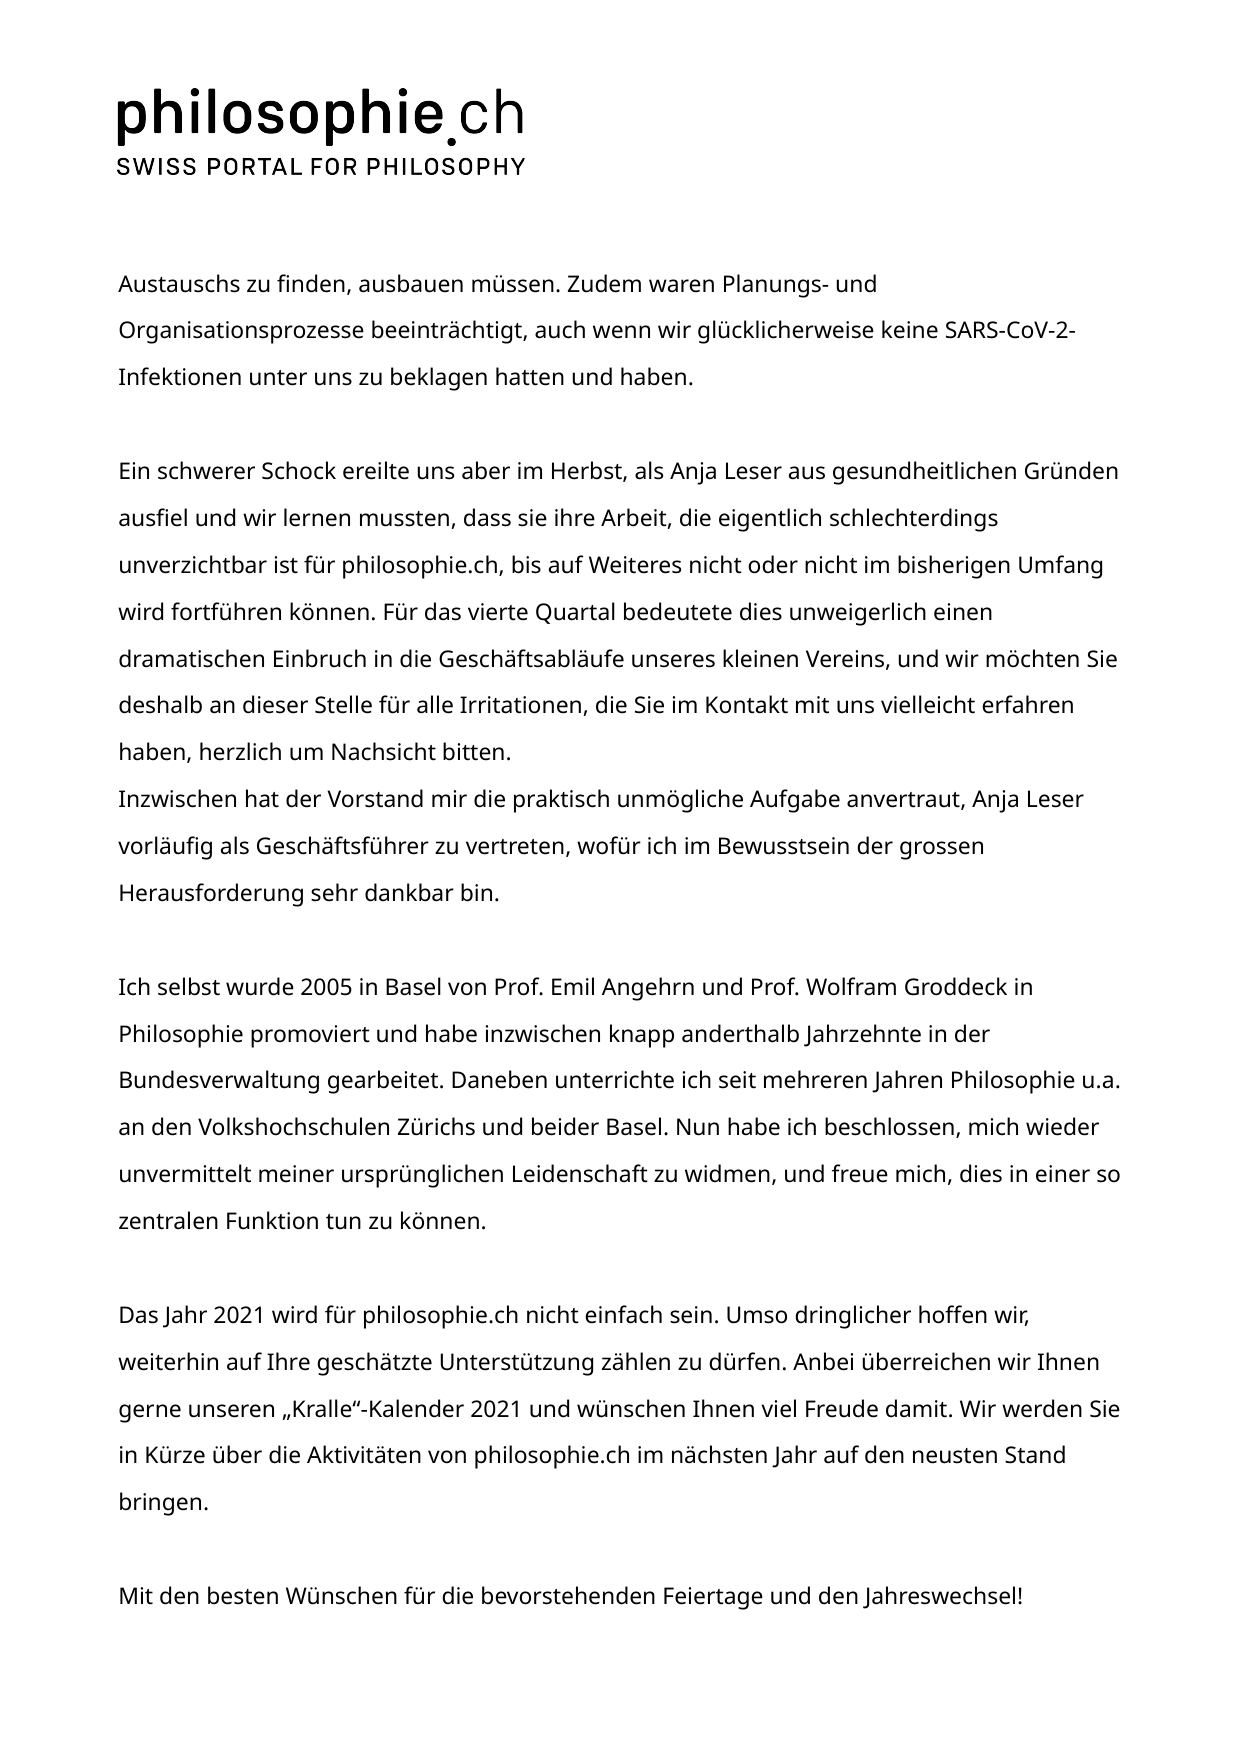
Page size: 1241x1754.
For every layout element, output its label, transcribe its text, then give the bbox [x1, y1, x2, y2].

text Mit den besten Wünschen für die bevorstehenden Feiertage und den Jahreswechsel! [118, 1580, 1122, 1611]
text Ich selbst wurde 2005 in Basel von Prof. Emil Angehrn und Prof. Wolfram Groddeck in Philosophie promoviert und habe inzwischen knapp anderthalb Jahrzehnte in der Bundesverwaltung gearbeitet. Daneben unterrichte ich seit mehreren Jahren Philosophie u.a. an den Volkshochschulen Zürichs und beider Basel. Nun habe ich beschlossen, mich wieder unvermittelt meiner ursprünglichen Leidenschaft zu widmen, und freue mich, dies in einer so zentralen Funktion tun zu können. [118, 971, 1122, 1236]
text Ein schwerer Schock ereilte uns aber im Herbst, als Anja Leser aus gesundheitlichen Gründen ausfiel und wir lernen mussten, dass sie ihre Arbeit, die eigentlich schlechterdings unverzichtbar ist für philosophie.ch, bis auf Weiteres nicht oder nicht im bisherigen Umfang wird fortführen können. Für das vierte Quartal bedeutete dies unweigerlich einen dramatischen Einbruch in die Geschäftsabläufe unseres kleinen Vereins, und wir möchten Sie deshalb an dieser Stelle für alle Irritationen, die Sie im Kontakt mit uns vielleicht erfahren haben, herzlich um Nachsicht bitten. [118, 455, 1122, 767]
text Das Jahr 2021 wird für philosophie.ch nicht einfach sein. Umso dringlicher hoffen wir, weiterhin auf Ihre geschätzte Unterstützung zählen zu dürfen. Anbei überreichen wir Ihnen gerne unseren „Kralle“-Kalender 2021 und wünschen Ihnen viel Freude damit. Wir werden Sie in Kürze über die Aktivitäten von philosophie.ch im nächsten Jahr auf den neusten Stand bringen. [118, 1299, 1122, 1517]
text Inzwischen hat der Vorstand mir die praktisch unmögliche Aufgabe anvertraut, Anja Leser vorläufig als Geschäftsführer zu vertreten, wofür ich im Bewusstsein der grossen Herausforderung sehr dankbar bin. [118, 783, 1122, 908]
text Austauschs zu finden, ausbauen müssen. Zudem waren Planungs- und Organisationsprozesse beeinträchtigt, auch wenn wir glücklicherweise keine SARS-CoV-2-Infektionen unter uns zu beklagen hatten und haben. [118, 267, 1122, 392]
picture [117, 88, 525, 175]
